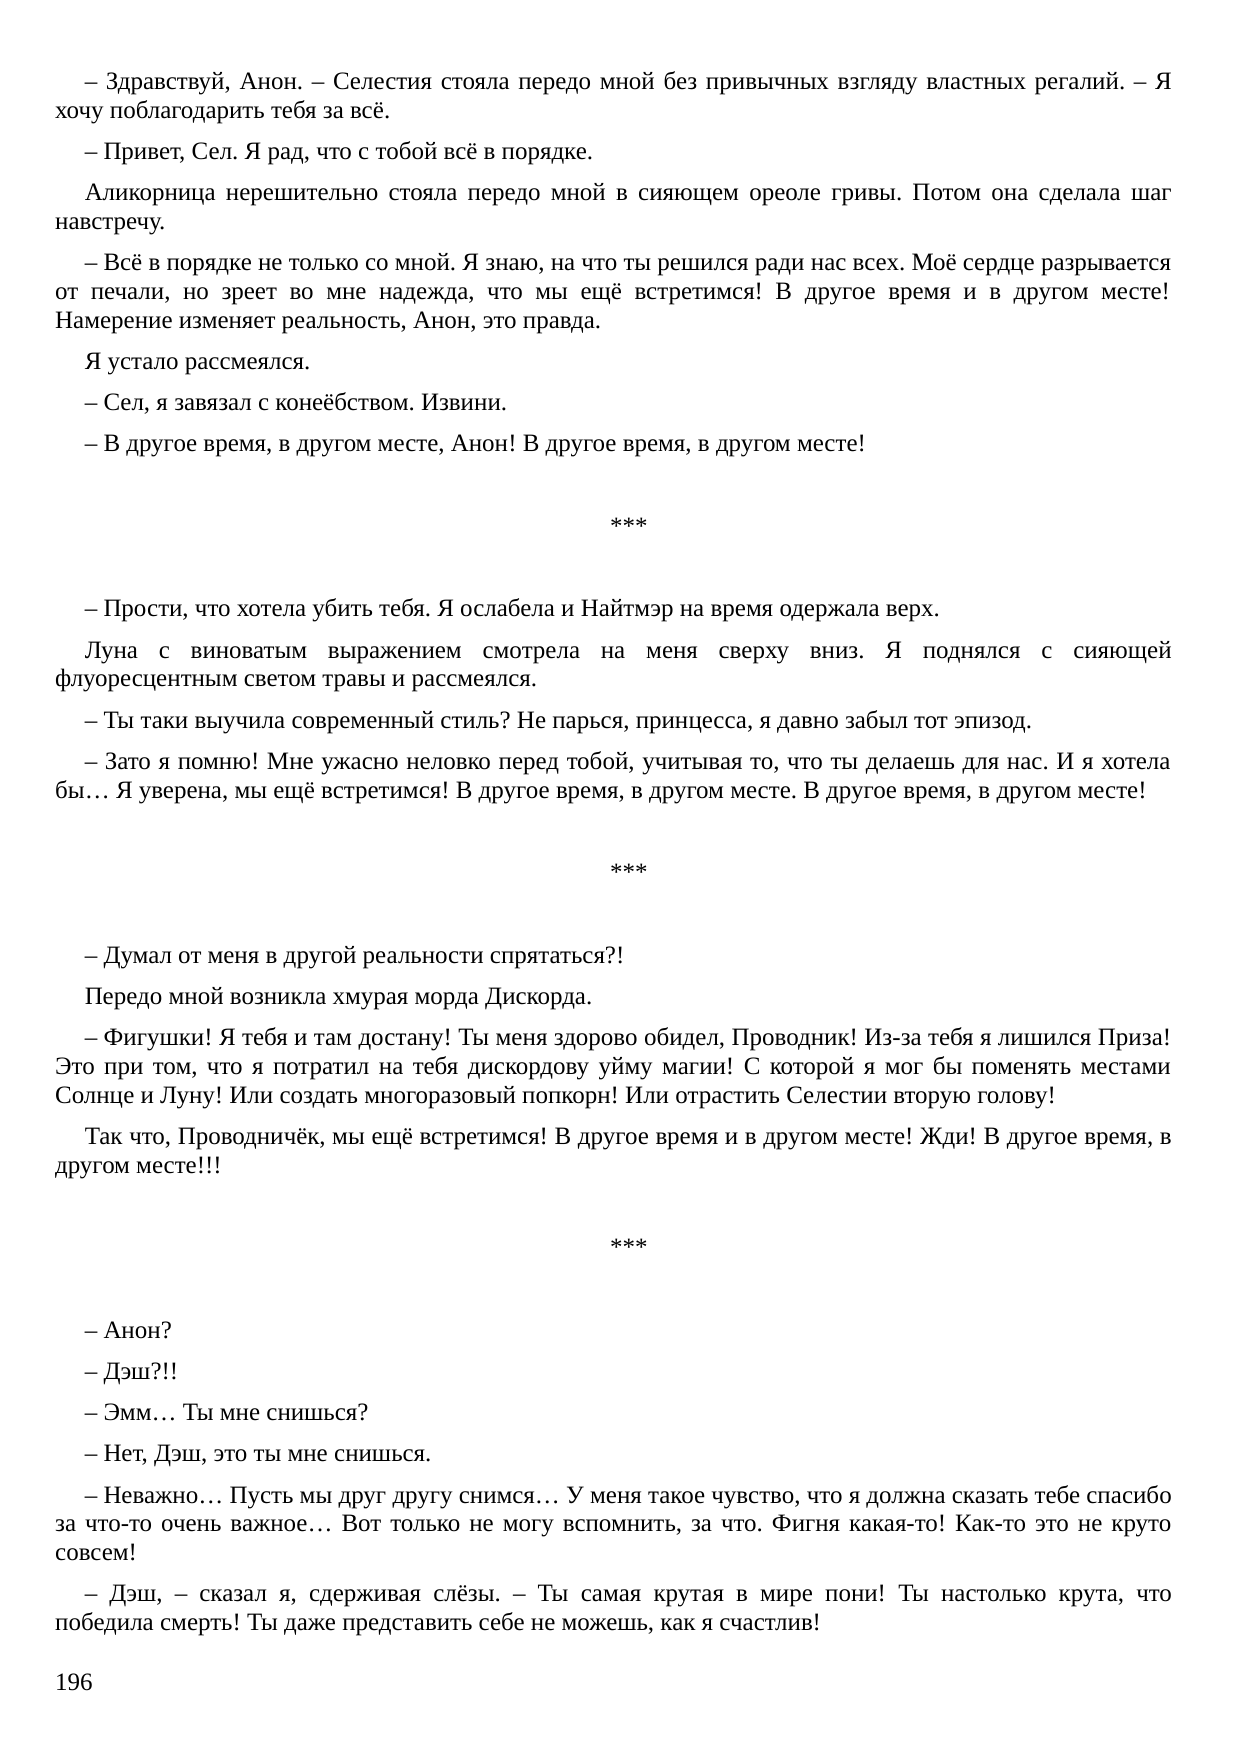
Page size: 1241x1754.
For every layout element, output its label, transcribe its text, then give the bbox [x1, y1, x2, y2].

text – Здравствуй, Анон. – Селестия стояла передо мной без привычных взгляду властных регалий. – Я хочу поблагодарить тебя за всё. [55, 66, 1173, 123]
text – Думал от меня в другой реальности спрятаться?! [55, 940, 1173, 968]
text *** [55, 1232, 1173, 1261]
text – Неважно… Пусть мы друг другу снимся… У меня такое чувство, что я должна сказать тебе спасибо за что-то очень важное… Вот только не могу вспомнить, за что. Фигня какая-то! Как-то это не круто совсем! [55, 1480, 1173, 1566]
text – Анон? [55, 1315, 1173, 1343]
text – Эмм… Ты мне снишься? [55, 1397, 1173, 1426]
text *** [55, 511, 1173, 540]
text – Сел, я завязал с конеёбством. Извини. [55, 387, 1173, 416]
text – Фигушки! Я тебя и там достану! Ты меня здорово обидел, Проводник! Из-за тебя я лишился Приза! Это при том, что я потратил на тебя дискордову уйму магии! С которой я мог бы поменять местами Солнце и Луну! Или создать многоразовый попкорн! Или отрастить Селестии вторую голову! [55, 1022, 1173, 1108]
text – Зато я помню! Мне ужасно неловко перед тобой, учитывая то, что ты делаешь для нас. И я хотела бы… Я уверена, мы ещё встретимся! В другое время, в другом месте. В другое время, в другом месте! [55, 746, 1173, 803]
text Передо мной возникла хмурая морда Дискорда. [55, 981, 1173, 1010]
text Так что, Проводничёк, мы ещё встретимся! В другое время и в другом месте! Жди! В другое время, в другом месте!!! [55, 1121, 1173, 1178]
text – Нет, Дэш, это ты мне снишься. [55, 1438, 1173, 1467]
text Луна с виноватым выражением смотрела на меня сверху вниз. Я поднялся с сияющей флуоресцентным светом травы и рассмеялся. [55, 635, 1173, 692]
text *** [55, 857, 1173, 886]
text – Ты таки выучила современный стиль? Не парься, принцесса, я давно забыл тот эпизод. [55, 705, 1173, 733]
text Я устало рассмеялся. [55, 346, 1173, 375]
text – Дэш?!! [55, 1356, 1173, 1385]
text – Прости, что хотела убить тебя. Я ослабела и Найтмэр на время одержала верх. [55, 593, 1173, 622]
text – В другое время, в другом месте, Анон! В другое время, в другом месте! [55, 428, 1173, 457]
text – Привет, Сел. Я рад, что с тобой всё в порядке. [55, 136, 1173, 165]
text – Всё в порядке не только со мной. Я знаю, на что ты решился ради нас всех. Моё сердце разрывается от печали, но зреет во мне надежда, что мы ещё встретимся! В другое время и в другом месте! Намерение изменяет реальность, Анон, это правда. [55, 247, 1173, 333]
text – Дэш, – сказал я, сдерживая слёзы. – Ты самая крутая в мире пони! Ты настолько крута, что победила смерть! Ты даже представить себе не можешь, как я счастлив! [55, 1578, 1173, 1636]
text Аликорница нерешительно стояла передо мной в сияющем ореоле гривы. Потом она сделала шаг навстречу. [55, 177, 1173, 235]
